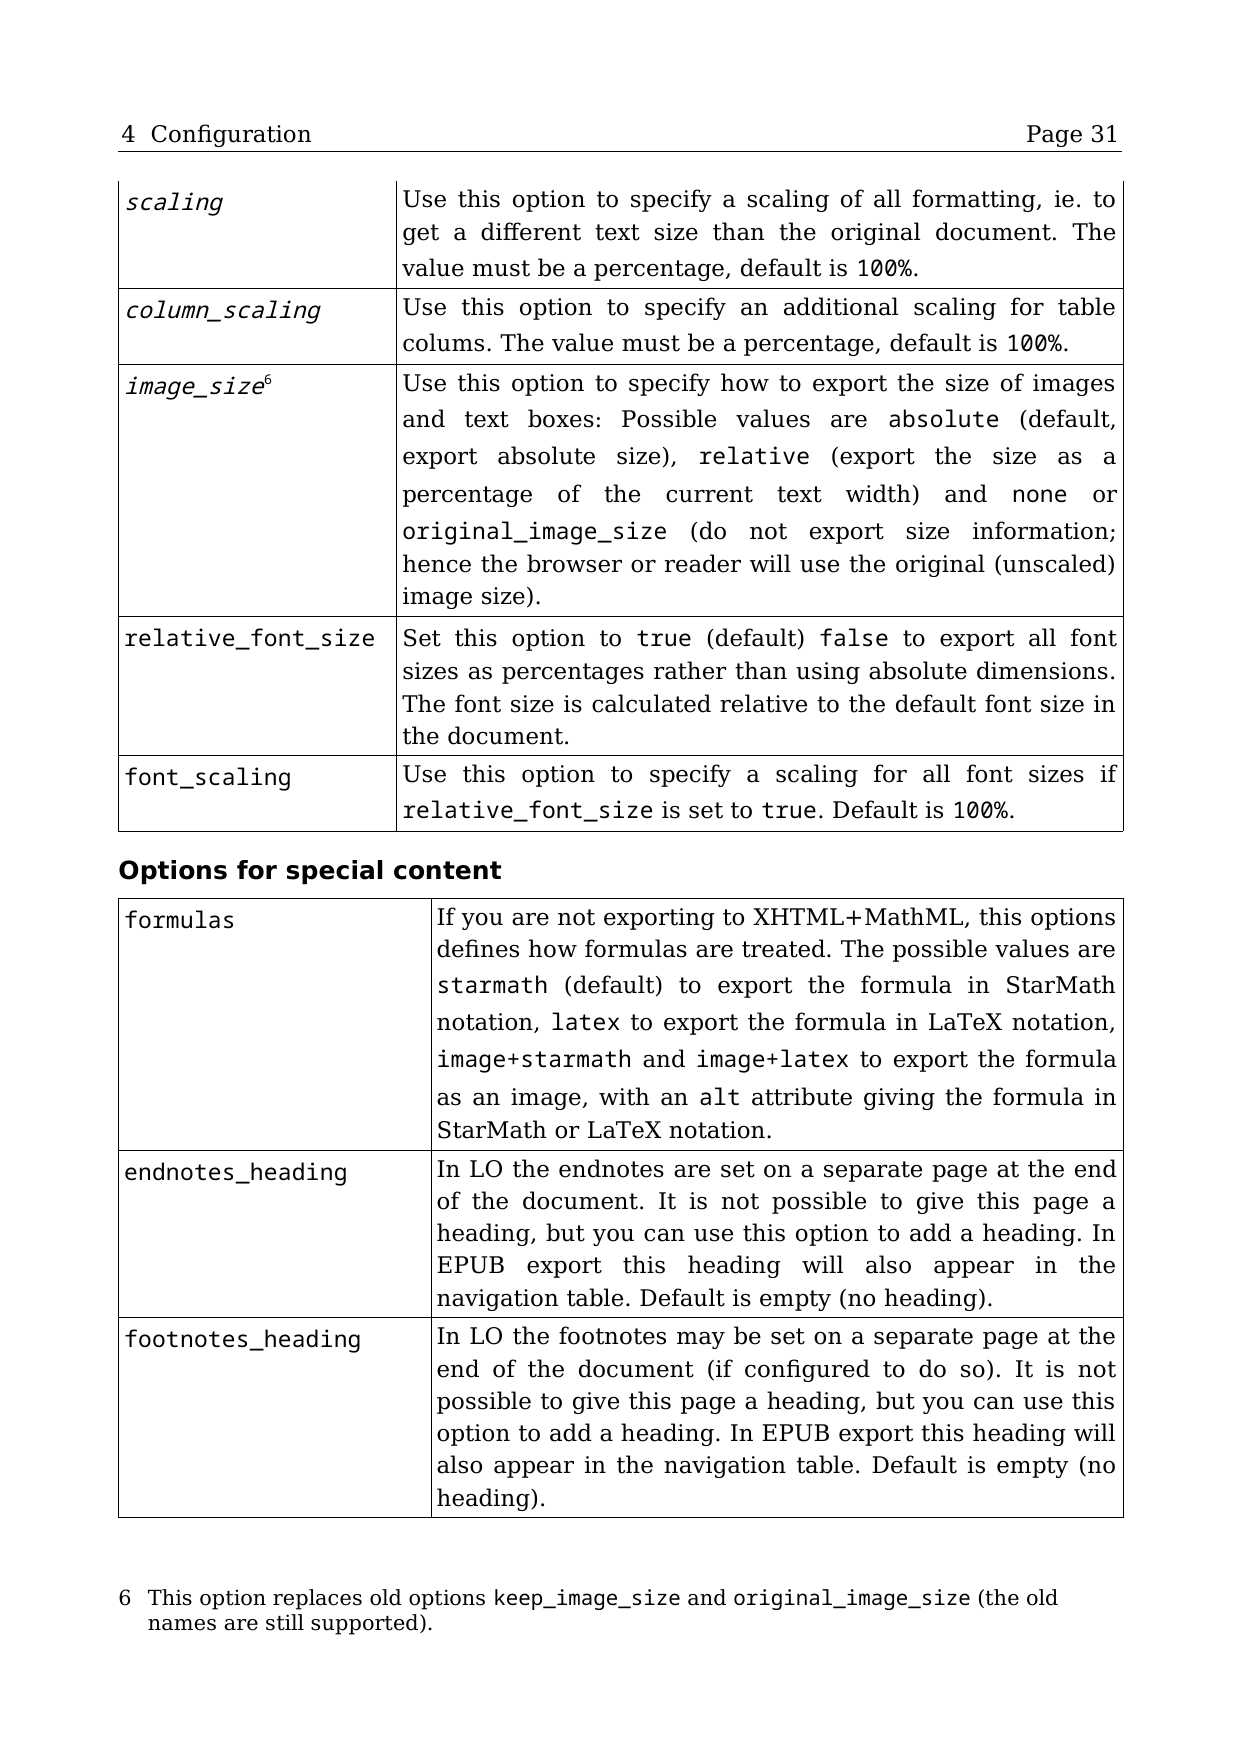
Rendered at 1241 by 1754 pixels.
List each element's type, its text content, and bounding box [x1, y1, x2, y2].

table_cell relative_font_size [119, 617, 396, 755]
table_cell endnotes_heading [119, 1151, 431, 1317]
table_cell In LO the footnotes may be set on a separate page at the end of the document (if configured to do so). It is not possible to give this page a heading, but you can use this option to add a heading. In EPUB export this heading will also appear in the navigation table. Default is empty (no heading). [432, 1318, 1123, 1517]
table_header If you are not exporting to XHTML+MathML, this options defines how formulas are treated. The possible values are starmath (default) to export the formula in StarMath notation, latex to export the formula in LaTeX notation, image+starmath and image+latex to export the formula as an image, with an alt attribute giving the formula in StarMath or LaTeX notation. [432, 899, 1123, 1150]
table_cell footnotes_heading [119, 1318, 431, 1517]
subtitle Options for special content [118, 856, 1122, 885]
table_cell scaling [119, 181, 396, 288]
table_cell image_size [119, 365, 396, 616]
table_cell Use this option to specify how to export the size of images and text boxes: Possible values are absolute (default, export absolute size), relative (export the size as a percentage of the current text width) and none or original_image_size (do not export size information; hence the browser or reader will use the original (unscaled) image size). [397, 365, 1123, 616]
table_cell column_scaling [119, 289, 396, 364]
table_cell Use this option to specify an additional scaling for table colums. The value must be a percentage, default is 100%. [397, 289, 1123, 364]
table_cell font_scaling [119, 756, 396, 831]
table_cell Set this option to true (default) false to export all font sizes as percentages rather than using absolute dimensions. The font size is calculated relative to the default font size in the document. [397, 617, 1123, 755]
table_header formulas [119, 899, 431, 1150]
table_cell Use this option to specify a scaling of all formatting, ie. to get a different text size than the original document. The value must be a percentage, default is 100%. [397, 181, 1123, 288]
table_cell In LO the endnotes are set on a separate page at the end of the document. It is not possible to give this page a heading, but you can use this option to add a heading. In EPUB export this heading will also appear in the navigation table. Default is empty (no heading). [432, 1151, 1123, 1317]
table_cell Use this option to specify a scaling for all font sizes if relative_font_size is set to true. Default is 100%. [397, 756, 1123, 831]
